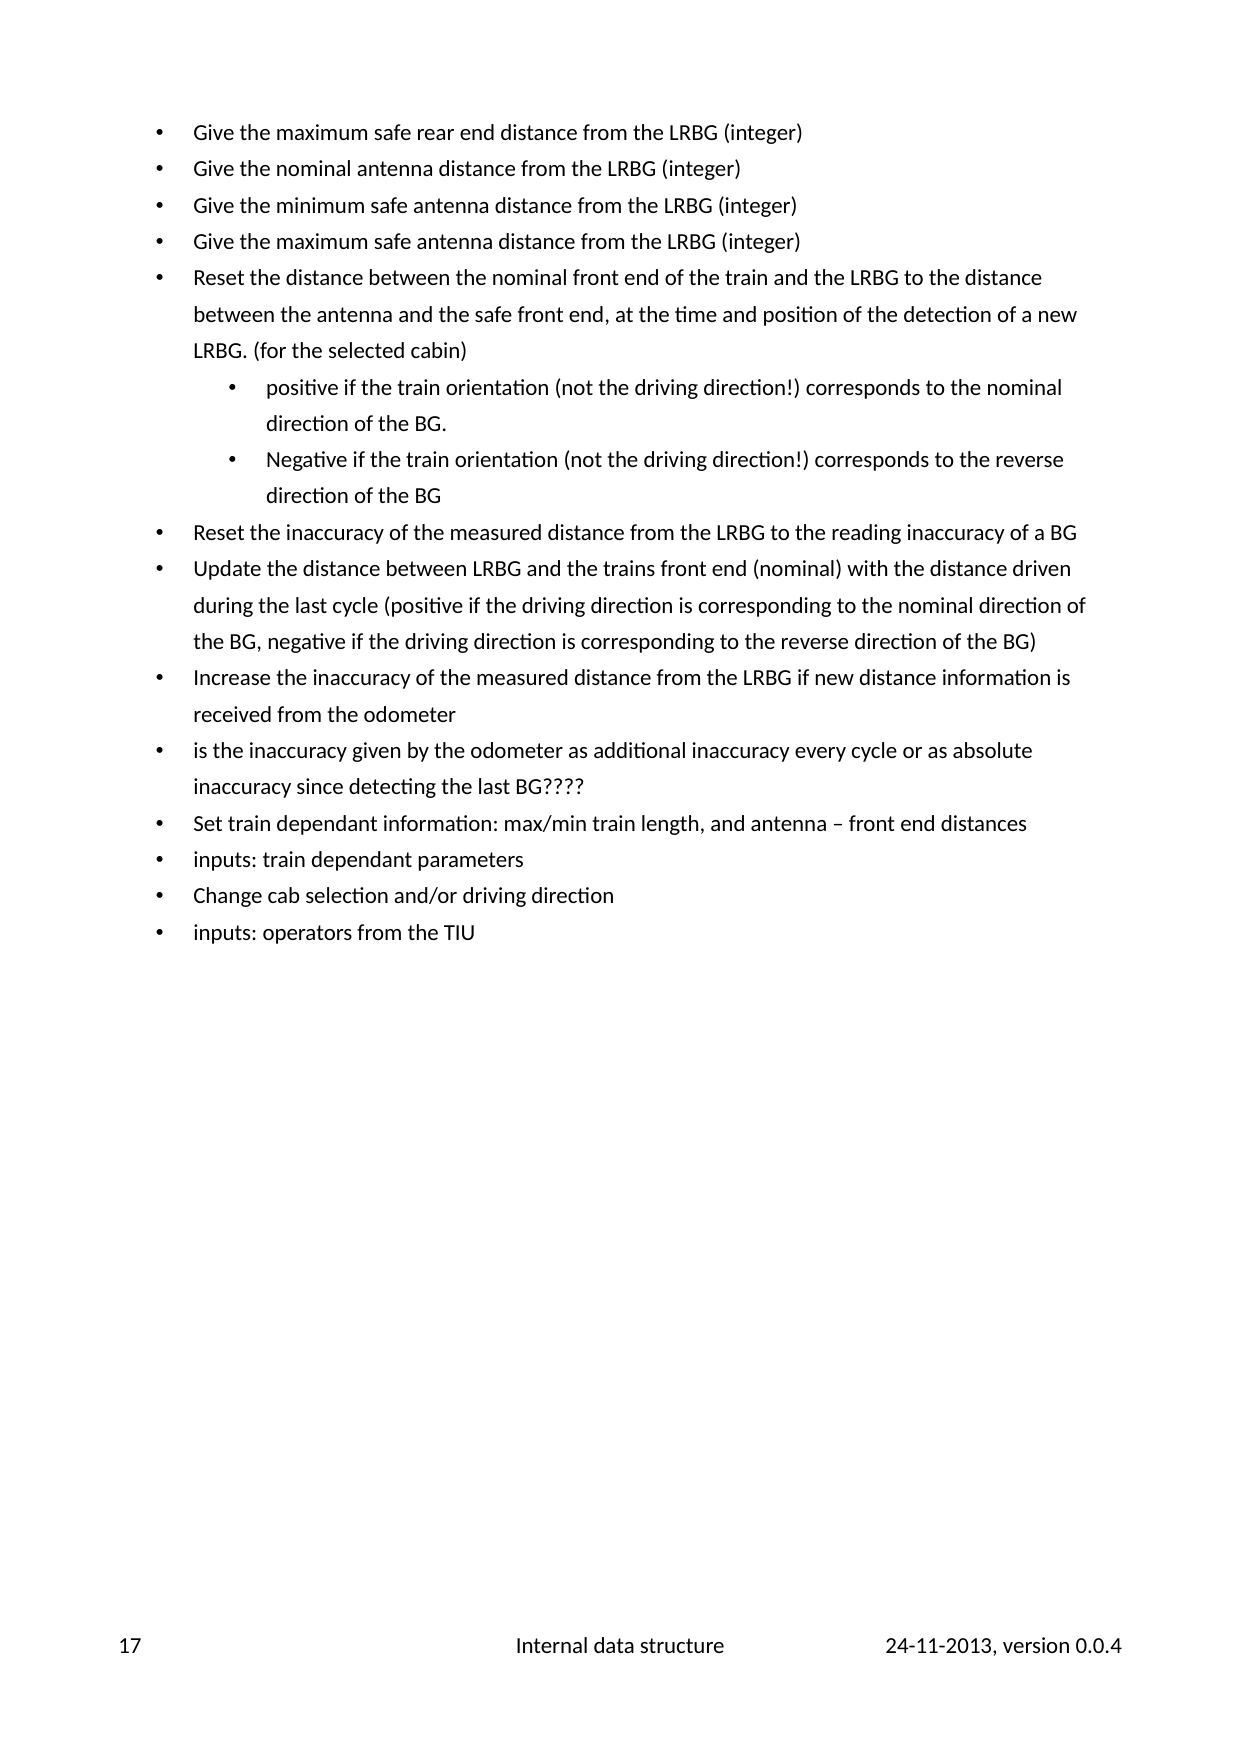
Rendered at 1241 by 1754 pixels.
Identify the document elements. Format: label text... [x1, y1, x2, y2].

list Reset the distance between the nominal front end of the train and the LRBG to the distance between the antenna and the safe front end, at the time and position of the detection of a new LRBG. (for the selected cabin) [156, 263, 1122, 364]
list inputs: train dependant parameters [156, 845, 1122, 873]
list Set train dependant information: max/min train length, and antenna – front end distances [156, 809, 1122, 837]
list Give the minimum safe antenna distance from the LRBG (integer) [156, 191, 1122, 219]
list positive if the train orientation (not the driving direction!) corresponds to the nominal direction of the BG. [228, 373, 1122, 437]
list Give the maximum safe antenna distance from the LRBG (integer) [156, 227, 1122, 255]
list inputs: operators from the TIU [156, 918, 1122, 946]
list Give the maximum safe rear end distance from the LRBG (integer) [156, 118, 1122, 146]
list is the inaccuracy given by the odometer as additional inaccuracy every cycle or as absolute inaccuracy since detecting the last BG???? [156, 736, 1122, 801]
list Change cab selection and/or driving direction [156, 882, 1122, 909]
list Negative if the train orientation (not the driving direction!) corresponds to the reverse direction of the BG [228, 445, 1122, 510]
list Update the distance between LRBG and the trains front end (nominal) with the distance driven during the last cycle (positive if the driving direction is corresponding to the nominal direction of the BG, negative if the driving direction is corresponding to the reverse direction of the BG) [156, 554, 1122, 655]
list Reset the inaccuracy of the measured distance from the LRBG to the reading inaccuracy of a BG [156, 518, 1122, 546]
list Give the nominal antenna distance from the LRBG (integer) [156, 154, 1122, 182]
list Increase the inaccuracy of the measured distance from the LRBG if new distance information is received from the odometer [156, 663, 1122, 728]
